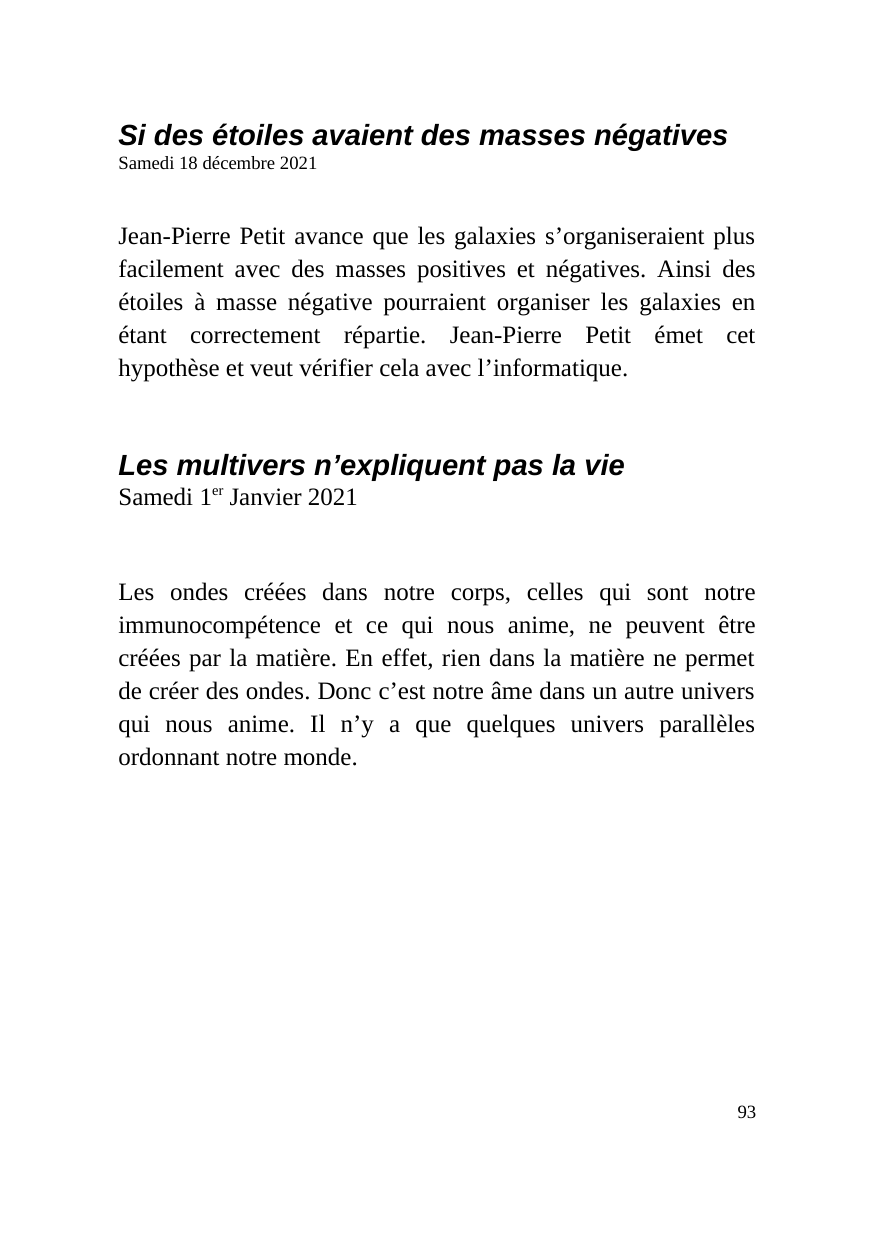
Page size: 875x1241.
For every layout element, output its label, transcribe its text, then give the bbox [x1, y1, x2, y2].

subtitle Si des étoiles avaient des masses négatives [118, 118, 756, 152]
text Jean-Pierre Petit avance que les galaxies s’organiseraient plus facilement avec des masses positives et négatives. Ainsi des étoiles à masse négative pourraient organiser les galaxies en étant correctement répartie. Jean-Pierre Petit émet cet hypothèse et veut vérifier cela avec l’informatique. [118, 221, 756, 382]
text Samedi 1er Janvier 2021 [118, 482, 756, 510]
subtitle Les multivers n’expliquent pas la vie [118, 448, 756, 482]
text Samedi 18 décembre 2021 [118, 152, 756, 173]
text Les ondes créées dans notre corps, celles qui sont notre immunocompétence et ce qui nous anime, ne peuvent être créées par la matière. En effet, rien dans la matière ne permet de créer des ondes. Donc c’est notre âme dans un autre univers qui nous anime. Il n’y a que quelques univers parallèles ordonnant notre monde. [118, 577, 756, 771]
